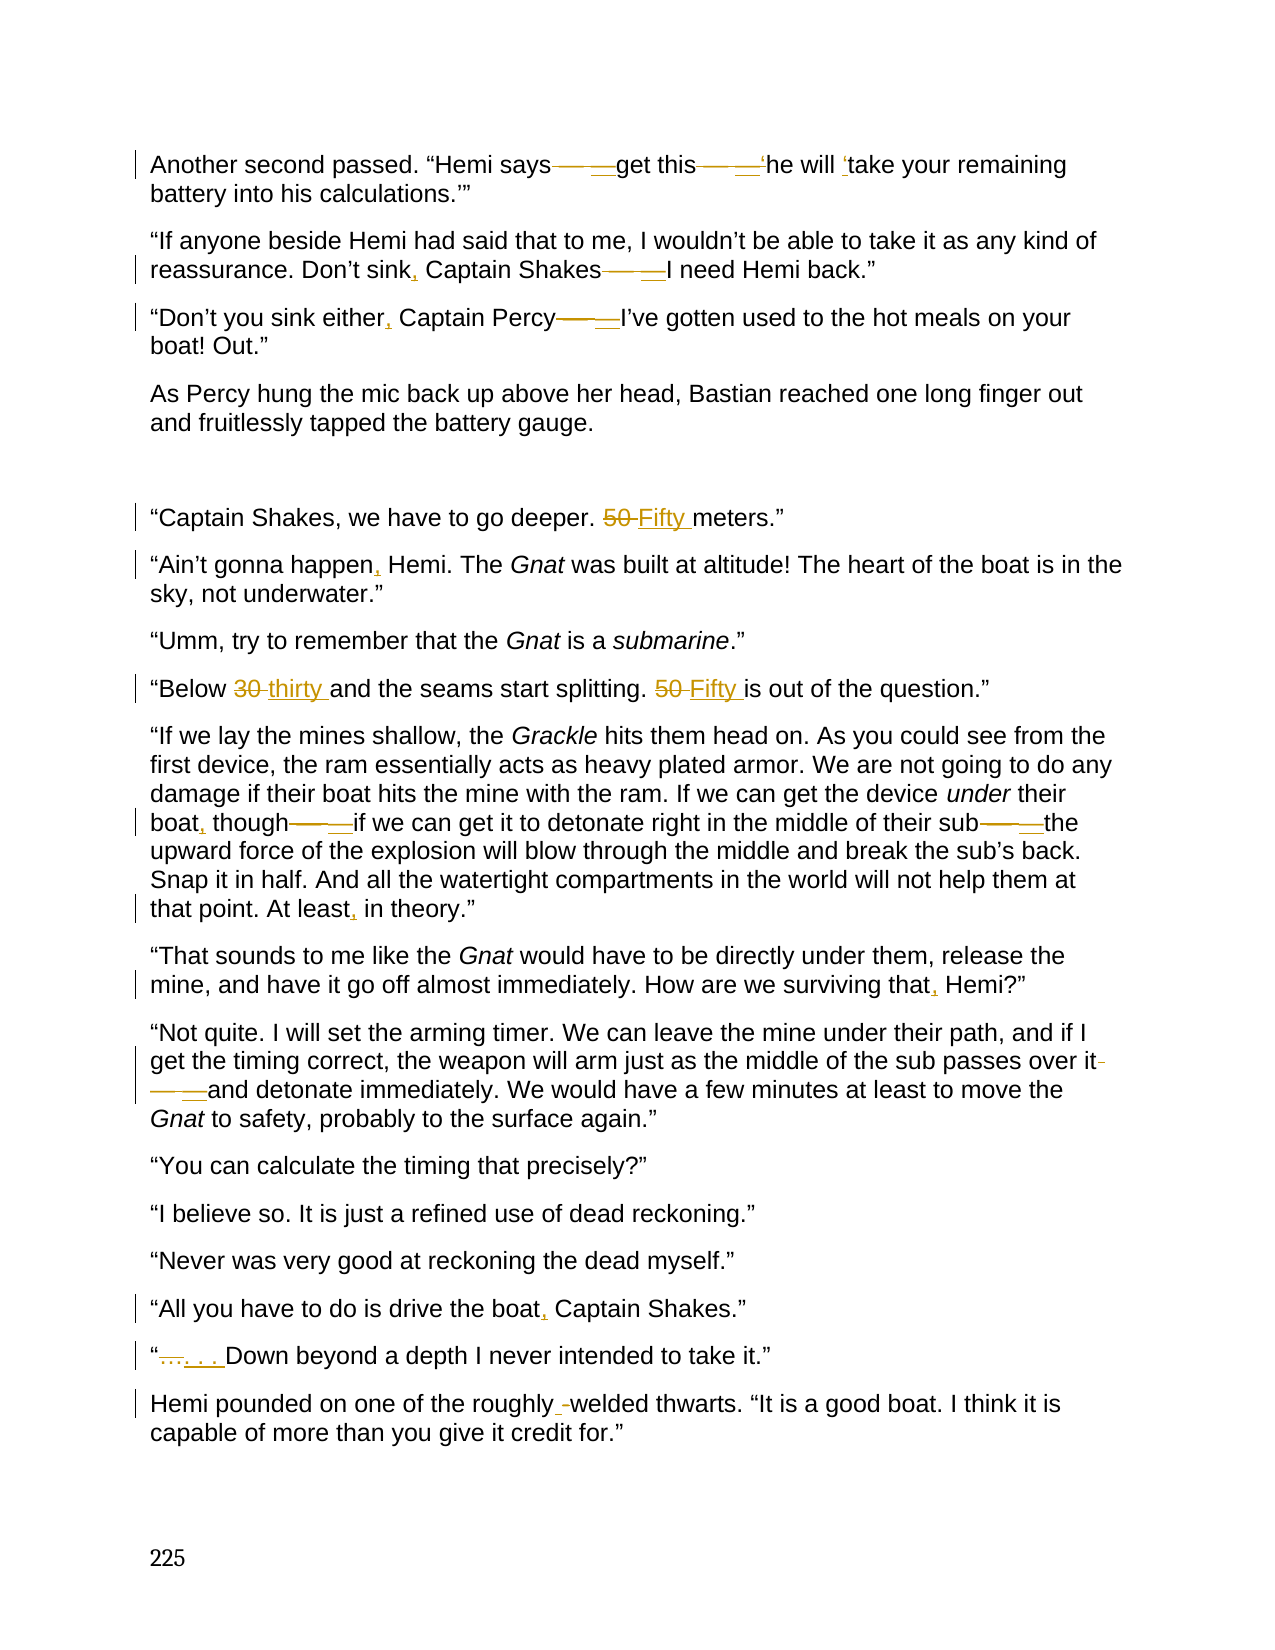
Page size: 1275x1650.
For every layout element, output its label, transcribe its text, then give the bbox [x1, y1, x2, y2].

text “I believe so. It is just a refined use of dead reckoning.” [150, 1199, 1125, 1227]
text As Percy hung the mic back up above her head, Bastian reached one long finger out and fruitlessly tapped the battery gauge. [150, 379, 1125, 436]
text “Below thirty and the seams start splitting. Fifty is out of the question.” [150, 674, 1125, 702]
text “Never was very good at reckoning the dead myself.” [150, 1246, 1125, 1275]
text “Umm, try to remember that the Gnat is a submarine.” [150, 626, 1125, 655]
text Another second passed. “Hemi says—get this—he will ‘take your remaining battery into his calculations.’” [150, 150, 1125, 207]
text “If anyone beside Hemi had said that to me, I wouldn’t be able to take it as any kind of reassurance. Don’t sink, Captain Shakes—I need Hemi back.” [150, 226, 1125, 284]
text “If we lay the mines shallow, the Grackle hits them head on. As you could see from the first device, the ram essentially acts as heavy plated armor. We are not going to do any damage if their boat hits the mine with the ram. If we can get the device under their boat, though—if we can get it to detonate right in the middle of their sub—the upward force of the explosion will blow through the middle and break the sub’s back. Snap it in half. And all the watertight compartments in the world will not help them at that point. At least, in theory.” [150, 721, 1125, 922]
text Hemi pounded on one of the roughly welded thwarts. “It is a good boat. I think it is capable of more than you give it credit for.” [150, 1389, 1125, 1446]
text “Don’t you sink either, Captain Percy—I’ve gotten used to the hot meals on your boat! Out.” [150, 302, 1125, 360]
text “Captain Shakes, we have to go deeper. Fifty meters.” [150, 502, 1125, 531]
text “All you have to do is drive the boat, Captain Shakes.” [150, 1294, 1125, 1322]
text “Not quite. I will set the arming timer. We can leave the mine under their path, and if I get the timing correct, the weapon will arm just as the middle of the sub passes over it—and detonate immediately. We would have a few minutes at least to move the Gnat to safety, probably to the surface again.” [150, 1017, 1125, 1132]
text “Ain’t gonna happen, Hemi. The Gnat was built at altitude! The heart of the boat is in the sky, not underwater.” [150, 550, 1125, 607]
text “That sounds to me like the Gnat would have to be directly under them, release the mine, and have it go off almost immediately. How are we surviving that, Hemi?” [150, 941, 1125, 999]
text “. . . Down beyond a depth I never intended to take it.” [150, 1341, 1125, 1370]
text “You can calculate the timing that precisely?” [150, 1151, 1125, 1180]
